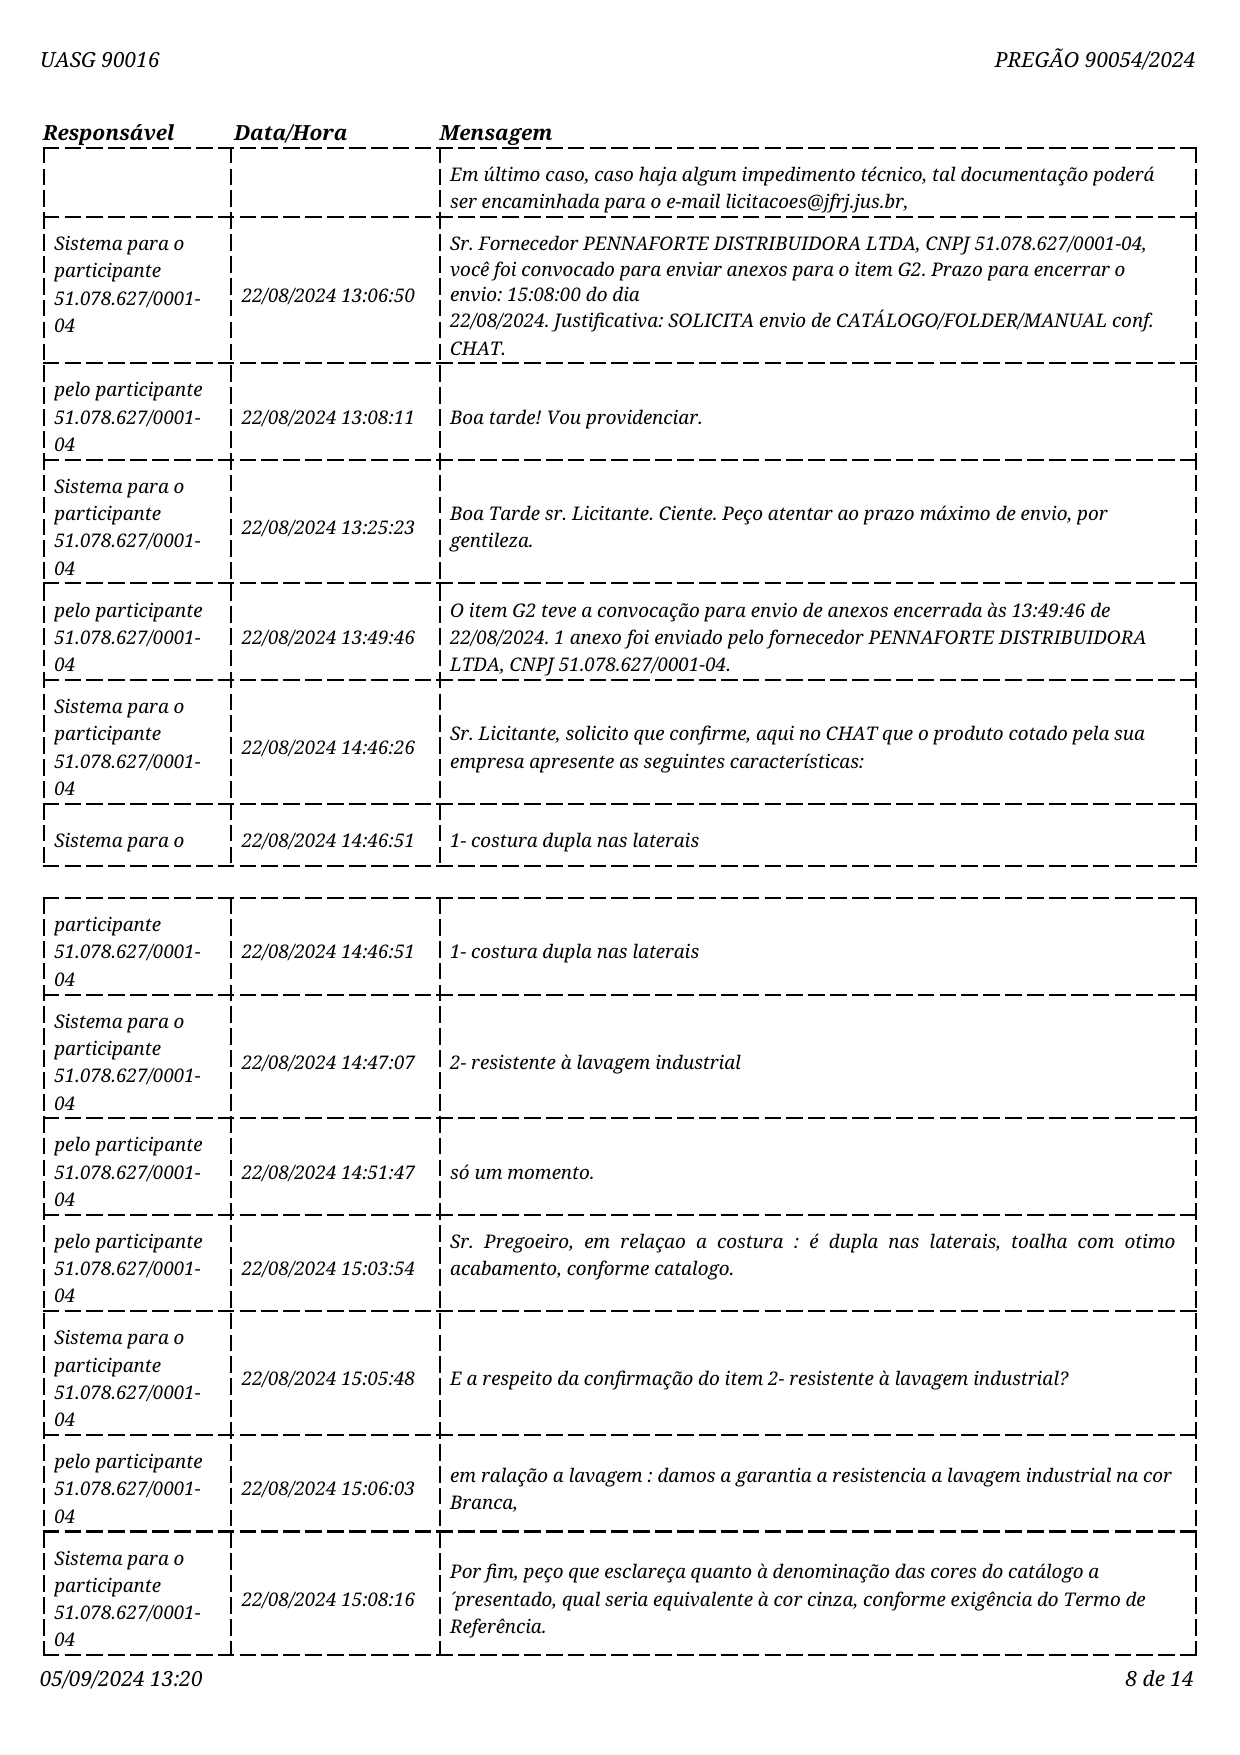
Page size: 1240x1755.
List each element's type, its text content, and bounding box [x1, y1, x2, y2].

table_cell O item G2 teve a convocação para envio de anexos encerrada às 13:49:46 de 22/08/2024. 1 anexo foi enviado pelo fornecedor PENNAFORTE DISTRIBUIDORA LTDA, CNPJ 51.078.627/0001-04. [440, 582, 1196, 679]
table_cell 22/08/2024 15:03:54 [231, 1214, 439, 1310]
table_cell 2- resistente à lavagem industrial [440, 994, 1196, 1117]
table_cell Sistema para o [44, 803, 231, 865]
table_cell 22/08/2024 13:49:46 [231, 582, 439, 679]
table_cell pelo participante 51.078.627/0001-04 [44, 1434, 231, 1530]
table_header participante 51.078.627/0001-04 [44, 897, 231, 993]
table_cell em ralação a lavagem : damos a garantia a resistencia a lavagem industrial na cor Branca, [440, 1434, 1196, 1530]
table_cell Sr. Pregoeiro, em relaçao a costura : é dupla nas laterais, toalha com otimo acabamento, conforme catalogo. [440, 1214, 1196, 1310]
table_cell pelo participante 51.078.627/0001-04 [44, 582, 231, 679]
table_cell 22/08/2024 15:05:48 [231, 1310, 439, 1434]
table_cell Sistema para o participante 51.078.627/0001-04 [44, 994, 231, 1117]
table_cell Sistema para o participante 51.078.627/0001-04 [44, 679, 231, 802]
table_cell 22/08/2024 13:06:50 [231, 216, 439, 362]
table_cell pelo participante 51.078.627/0001-04 [44, 362, 231, 458]
table_cell 22/08/2024 14:47:07 [231, 994, 439, 1117]
table_cell 22/08/2024 13:25:23 [231, 459, 439, 582]
table_cell Sistema para o participante 51.078.627/0001-04 [44, 1310, 231, 1434]
table_cell pelo participante 51.078.627/0001-04 [44, 1214, 231, 1310]
table_cell 22/08/2024 15:06:03 [231, 1434, 439, 1530]
table_cell Em último caso, caso haja algum impedimento técnico, tal documentação poderá ser encaminhada para o e-mail licitacoes@jfrj.jus.br, [440, 147, 1196, 216]
table_cell 22/08/2024 14:51:47 [231, 1117, 439, 1214]
table_cell Sistema para o participante 51.078.627/0001-04 [44, 459, 231, 582]
table_cell 1- costura dupla nas laterais [440, 803, 1196, 865]
table_cell [44, 147, 231, 216]
table_cell 22/08/2024 14:46:51 [231, 803, 439, 865]
table_cell 22/08/2024 15:08:16 [231, 1530, 439, 1654]
table_cell Sistema para o participante 51.078.627/0001-04 [44, 216, 231, 362]
table_cell E a respeito da confirmação do item 2- resistente à lavagem industrial? [440, 1310, 1196, 1434]
table_header 1- costura dupla nas laterais [440, 897, 1196, 993]
table_cell só um momento. [440, 1117, 1196, 1214]
table_cell [231, 147, 439, 216]
table_cell Boa tarde! Vou providenciar. [440, 362, 1196, 458]
table_cell 22/08/2024 14:46:26 [231, 679, 439, 802]
table_cell 22/08/2024 13:08:11 [231, 362, 439, 458]
table_cell Sistema para o participante 51.078.627/0001-04 [44, 1530, 231, 1654]
table_cell Sr. Fornecedor PENNAFORTE DISTRIBUIDORA LTDA, CNPJ 51.078.627/0001-04, você foi convocado para enviar anexos para o item G2. Prazo para encerrar o envio: 15:08:00 do dia 22/08/2024. Justificativa: SOLICITA envio de CATÁLOGO/FOLDER/MANUAL conf. CHAT. [440, 216, 1196, 362]
table_cell Por fim, peço que esclareça quanto à denominação das cores do catálogo a´presentado, qual seria equivalente à cor cinza, conforme exigência do Termo de Referência. [440, 1530, 1196, 1654]
table_cell pelo participante 51.078.627/0001-04 [44, 1117, 231, 1214]
table_cell Boa Tarde sr. Licitante. Ciente. Peço atentar ao prazo máximo de envio, por gentileza. [440, 459, 1196, 582]
table_cell Sr. Licitante, solicito que confirme, aqui no CHAT que o produto cotado pela sua empresa apresente as seguintes características: [440, 679, 1196, 802]
table_header 22/08/2024 14:46:51 [231, 897, 439, 993]
